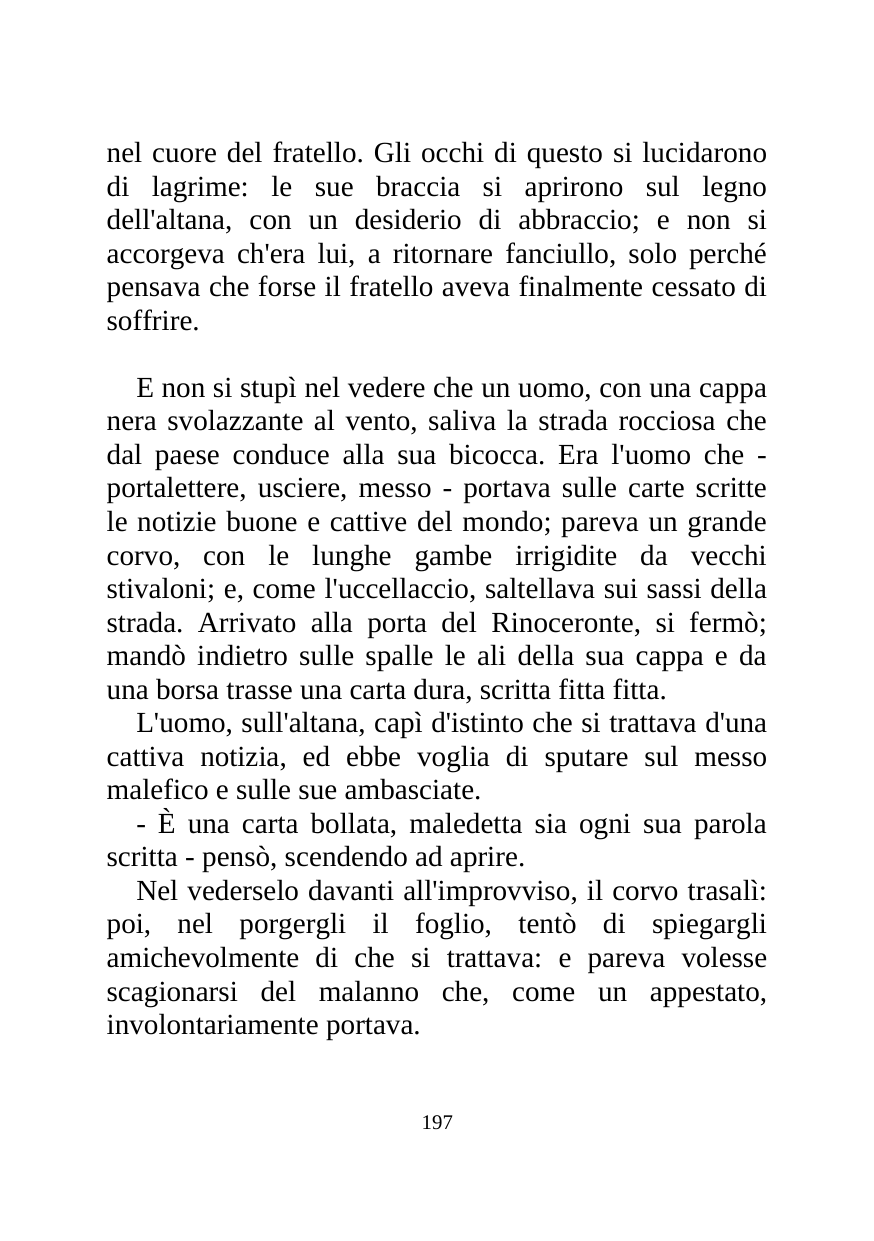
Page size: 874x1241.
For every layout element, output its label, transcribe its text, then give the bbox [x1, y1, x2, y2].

text - È una carta bollata, maledetta sia ogni sua parola scritta - pensò, scendendo ad aprire. [106, 806, 768, 873]
text nel cuore del fratello. Gli occhi di questo si lucidarono di lagrime: le sue braccia si aprirono sul legno dell'altana, con un desiderio di abbraccio; e non si accorgeva ch'era lui, a ritornare fanciullo, solo perché pensava che forse il fratello aveva finalmente cessato di soffrire. [106, 135, 768, 336]
text Nel vederselo davanti all'improvviso, il corvo trasalì: poi, nel porgergli il foglio, tentò di spiegargli amichevolmente di che si trattava: e pareva volesse scagionarsi del malanno che, come un appestato, involontariamente portava. [106, 873, 768, 1041]
text E non si stupì nel vedere che un uomo, con una cappa nera svolazzante al vento, saliva la strada rocciosa che dal paese conduce alla sua bicocca. Era l'uomo che - portalettere, usciere, messo - portava sulle carte scritte le notizie buone e cattive del mondo; pareva un grande corvo, con le lunghe gambe irrigidite da vecchi stivaloni; e, come l'uccellaccio, saltellava sui sassi della strada. Arrivato alla porta del Rinoceronte, si fermò; mandò indietro sulle spalle le ali della sua cappa e da una borsa trasse una carta dura, scritta fitta fitta. [106, 370, 768, 705]
text L'uomo, sull'altana, capì d'istinto che si trattava d'una cattiva notizia, ed ebbe voglia di sputare sul messo malefico e sulle sue ambasciate. [106, 705, 768, 806]
